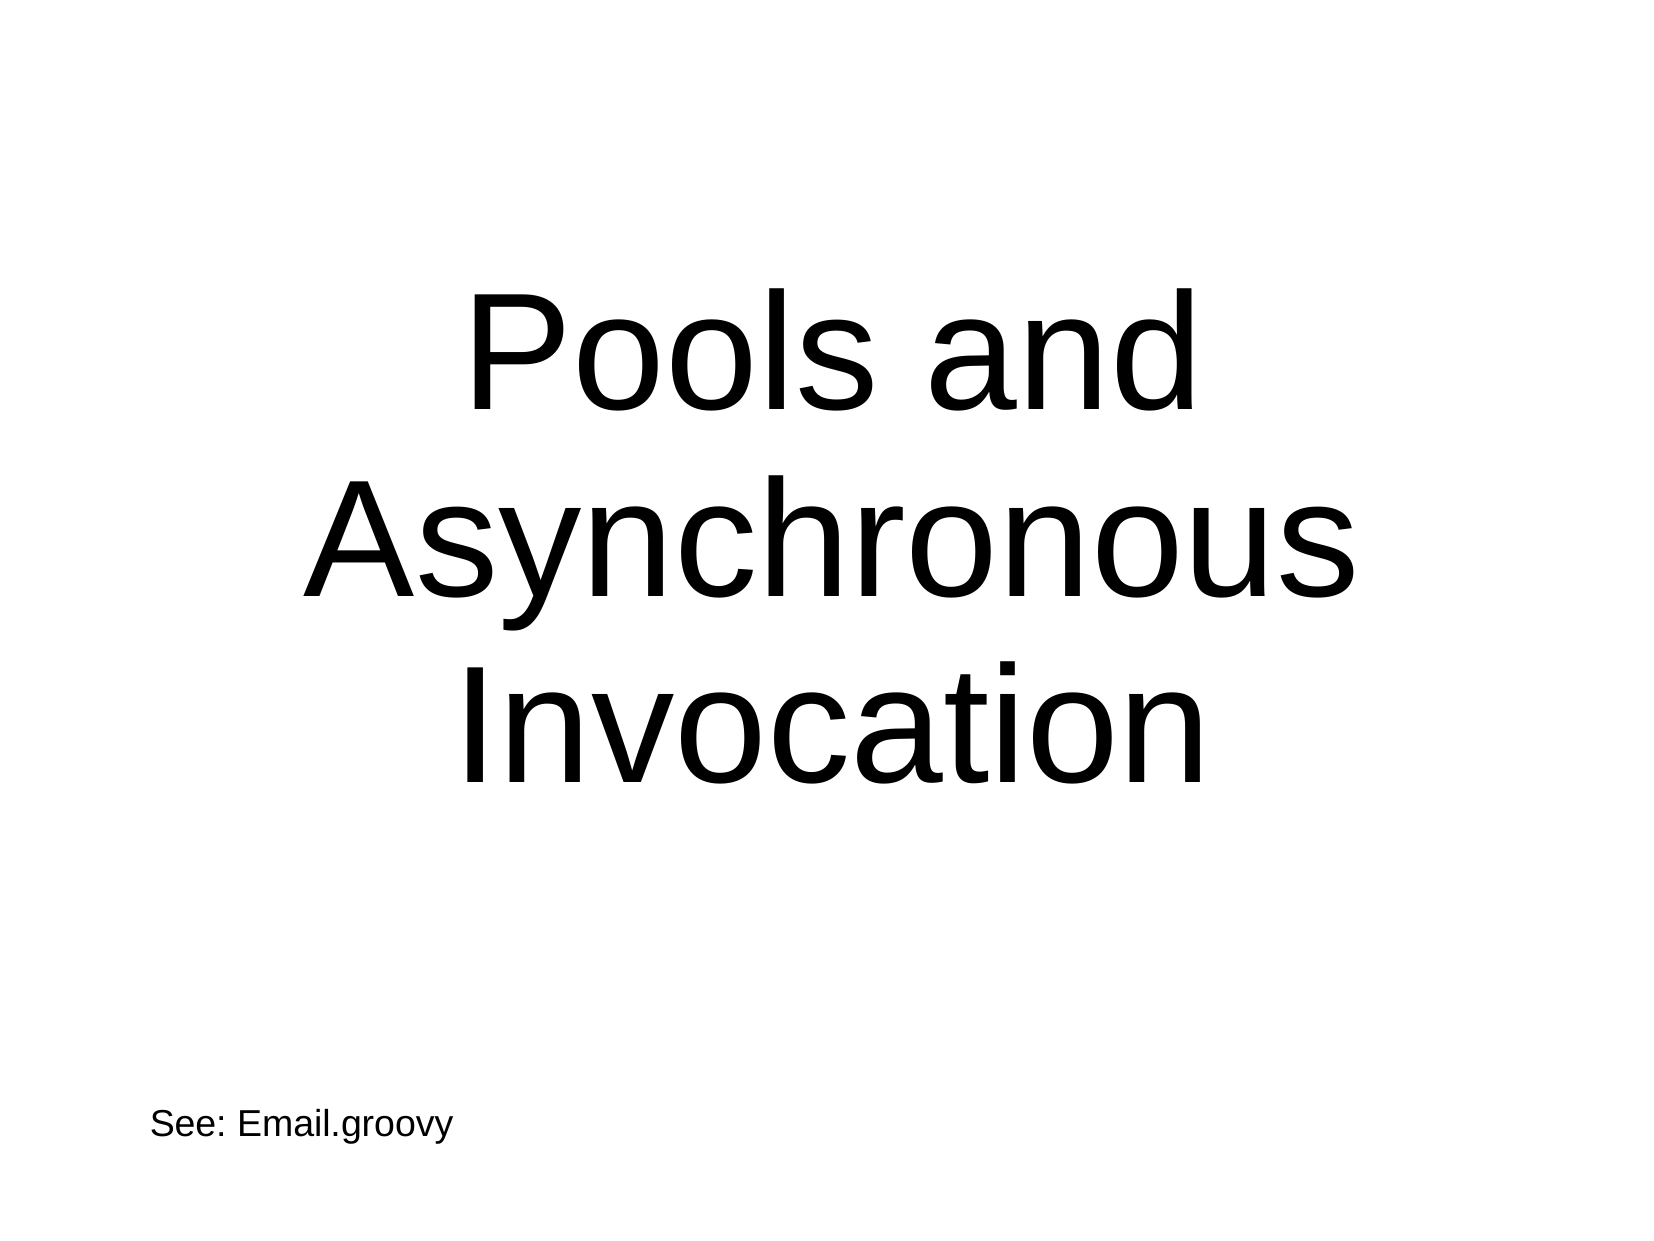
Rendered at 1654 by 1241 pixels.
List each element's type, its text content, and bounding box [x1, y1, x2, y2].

text_box Pools and Asynchronous Invocation [150, 251, 1516, 826]
text_box See: Email.groovy [135, 1095, 1531, 1152]
